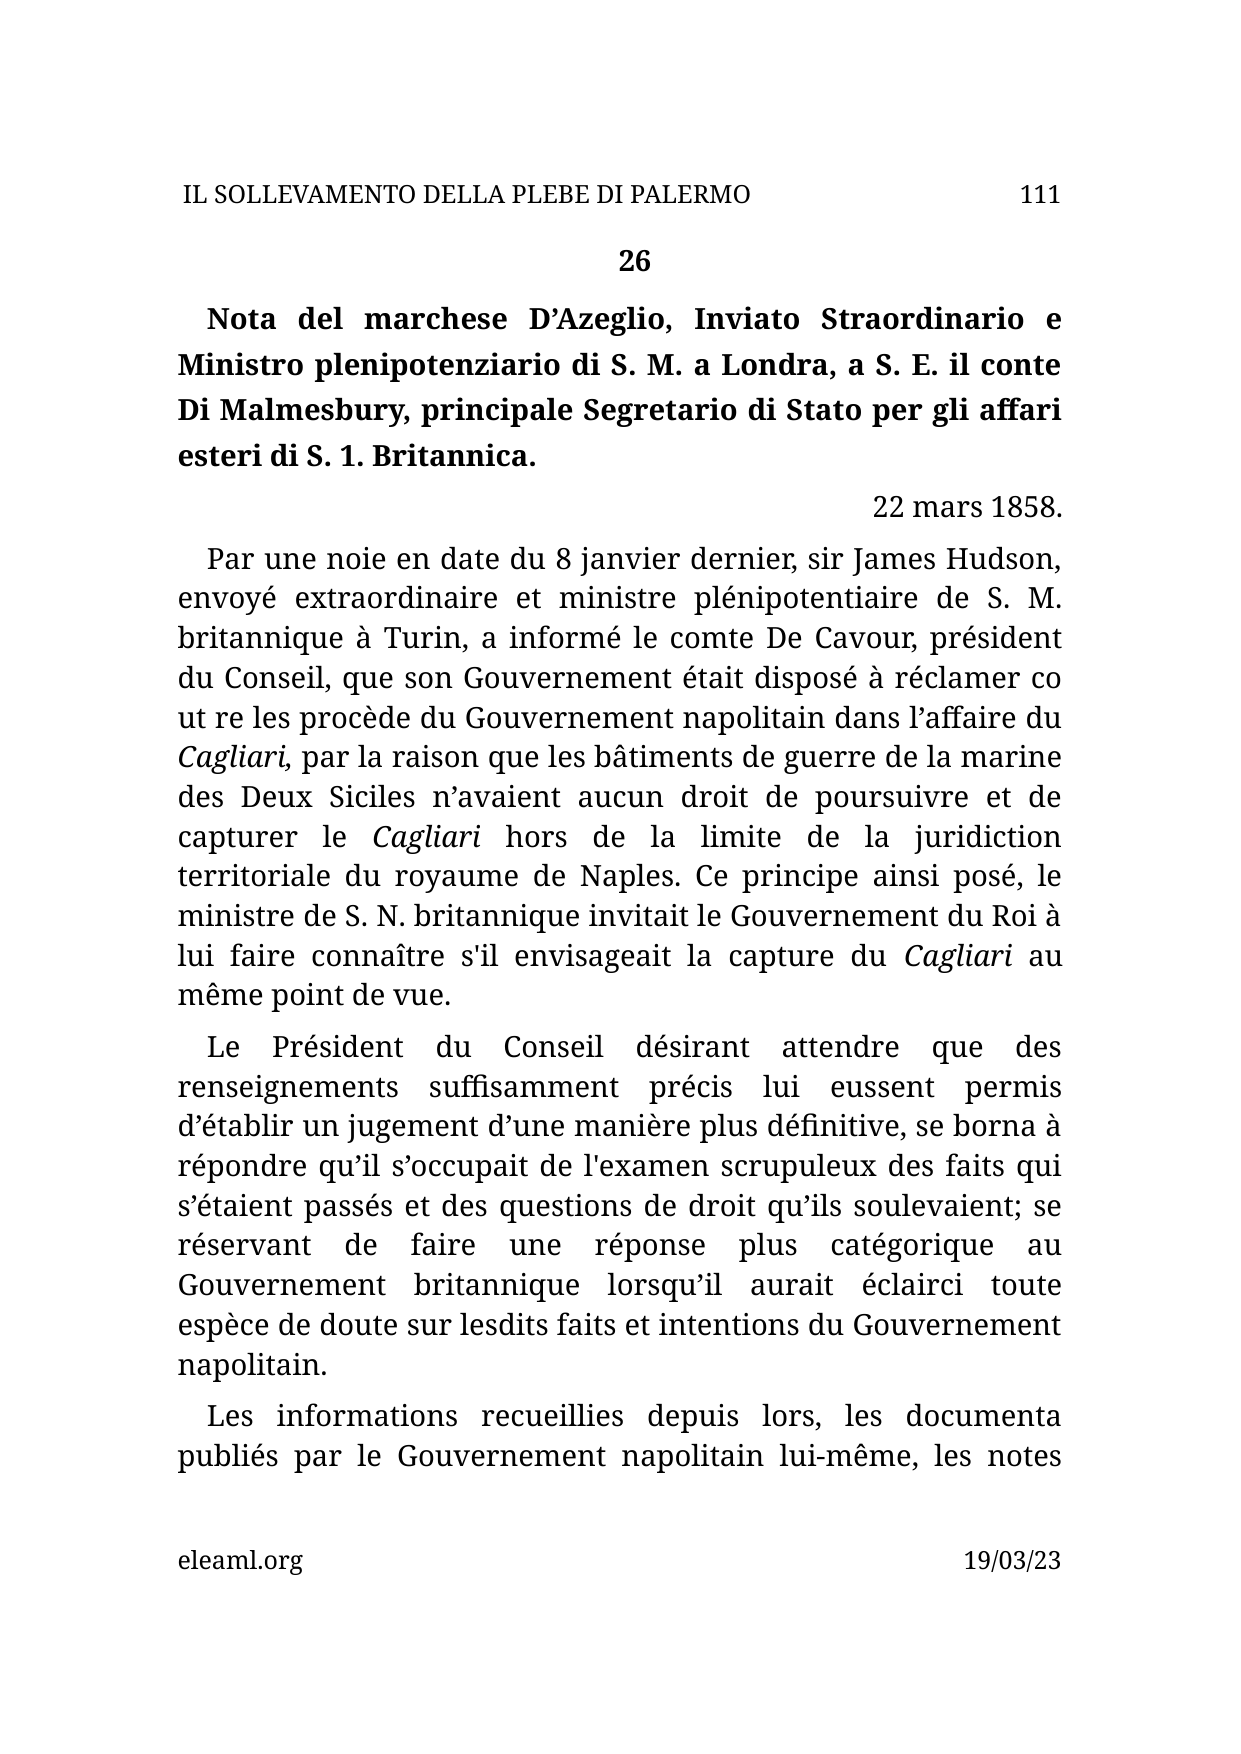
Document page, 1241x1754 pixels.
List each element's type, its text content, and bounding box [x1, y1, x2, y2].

text 22 mars 1858. [177, 487, 1063, 526]
subtitle Nota del marchese D’Azeglio, Inviato Straordinario e Ministro plenipotenziario di S. M. a Londra, a S. E. il conte Di Malmesbury, principale Segretario di Stato per gli affari esteri di S. 1. Britannica. [177, 298, 1063, 475]
text Les informations recueillies depuis lors, les documenta publiés par le Gouvernement napolitain lui-même, les notes [177, 1395, 1063, 1475]
subtitle 26 [177, 241, 1063, 280]
text Le Président du Conseil désirant attendre que des renseignements suffisamment précis lui eussent permis d’établir un jugement d’une manière plus définitive, se borna à répondre qu’il s’occupait de l'examen scrupuleux des faits qui s’étaient passés et des questions de droit qu’ils soulevaient; se réservant de faire une réponse plus catégorique au Gouvernement britannique lorsqu’il aurait éclairci toute espèce de doute sur lesdits faits et intentions du Gouvernement napolitain. [177, 1026, 1063, 1383]
text Par une noie en date du 8 janvier dernier, sir James Hudson, envoyé extraordinaire et ministre plénipotentiaire de S. M. britannique à Turin, a informé le comte De Cavour, président du Conseil, que son Gouvernement était disposé à réclamer co ut re les procède du Gouvernement napolitain dans l’affaire du Cagliari, par la raison que les bâtiments de guerre de la marine des Deux Siciles n’avaient aucun droit de poursuivre et de capturer le Cagliari hors de la limite de la juridiction territoriale du royaume de Naples. Ce principe ainsi posé, le ministre de S. N. britannique invitait le Gouvernement du Roi à lui faire connaître s'il envisageait la capture du Cagliari au même point de vue. [177, 538, 1063, 1014]
